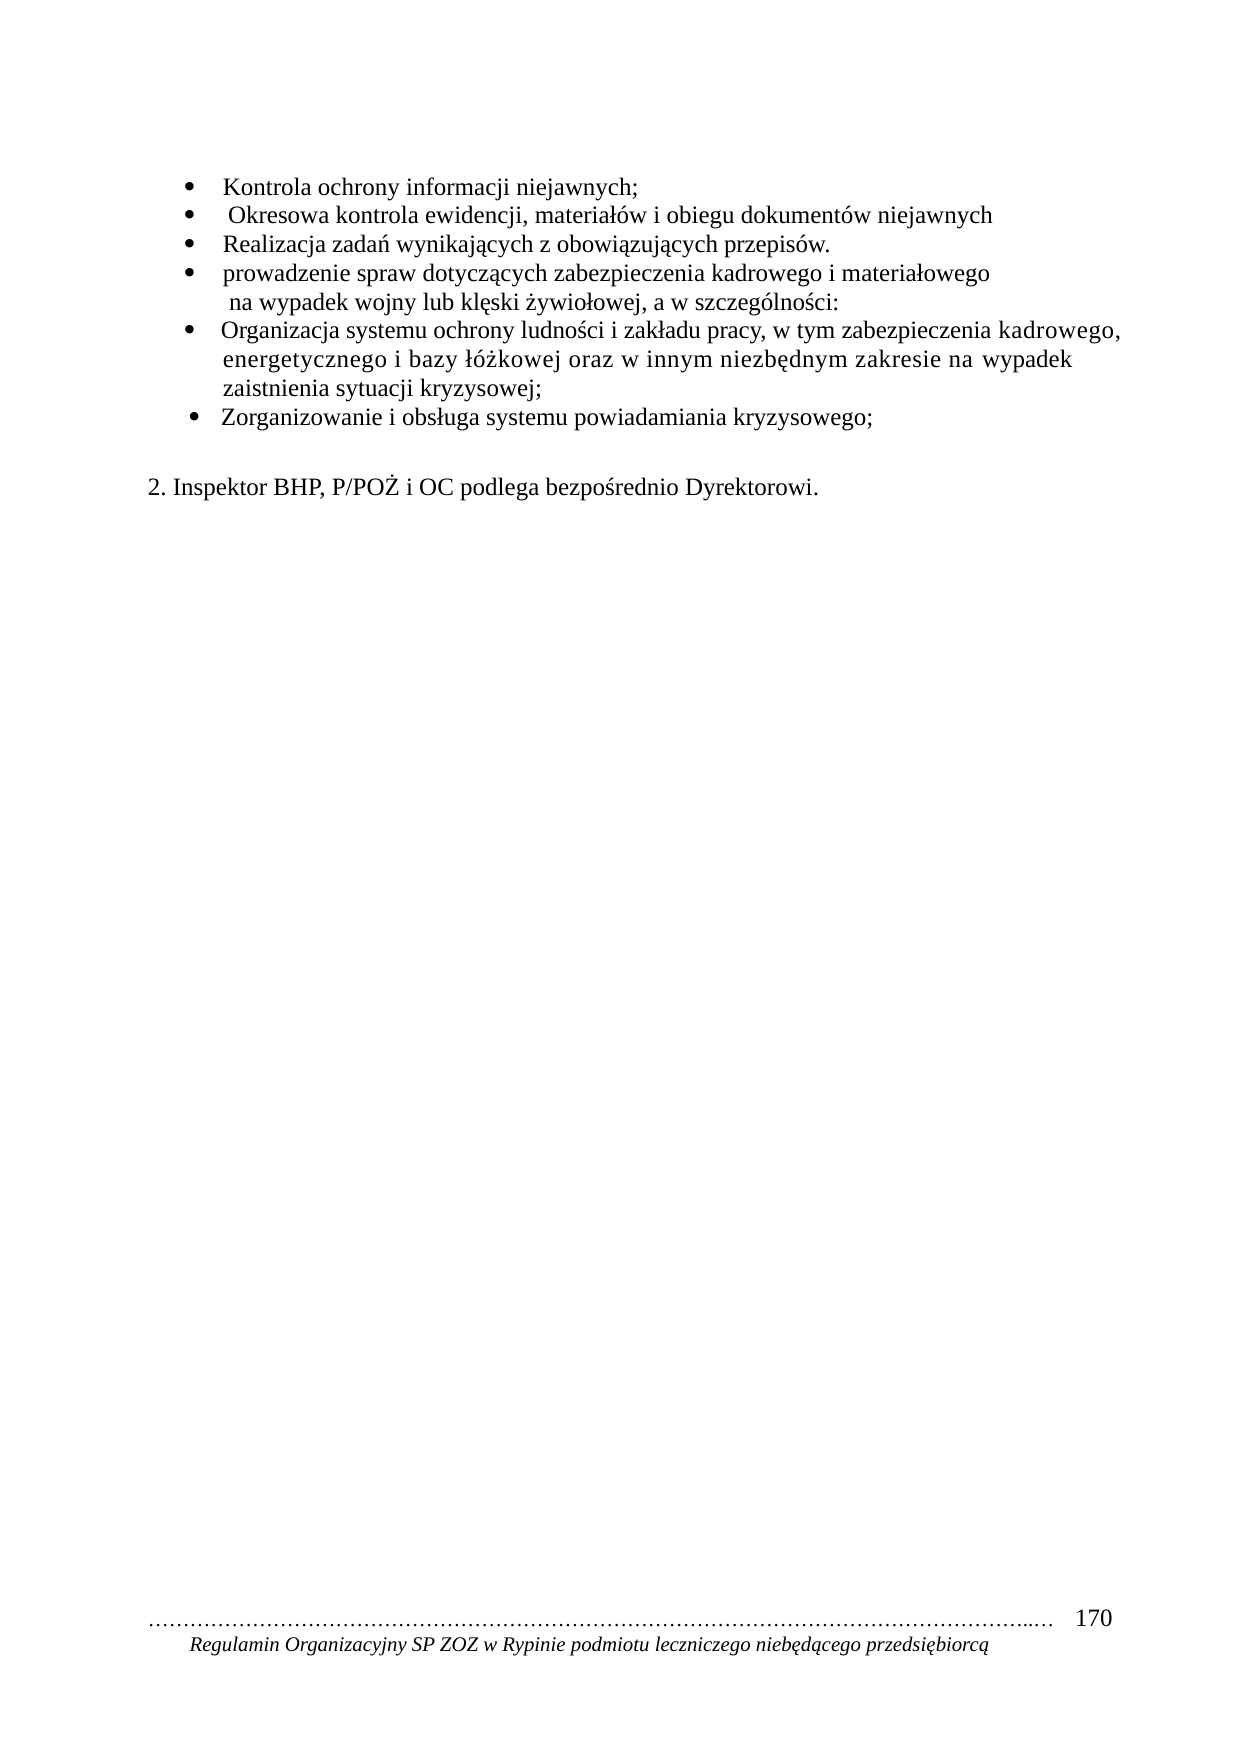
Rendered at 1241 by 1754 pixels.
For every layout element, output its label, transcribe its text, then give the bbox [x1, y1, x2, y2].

list Organizacja systemu ochrony ludności i zakładu pracy, w tym zabezpieczenia kadrowego, energetycznego i bazy łóżkowej oraz w innym niezbędnym zakresie na wypadek zaistnienia sytuacji kryzysowej; [185, 315, 1137, 402]
list Zorganizowanie i obsługa systemu powiadamiania kryzysowego; [190, 402, 1137, 430]
list Kontrola ochrony informacji niejawnych; [185, 172, 1136, 200]
list prowadzenie spraw dotyczących zabezpieczenia kadrowego i materiałowego [185, 258, 1136, 287]
list Realizacja zadań wynikających z obowiązujących przepisów. [185, 229, 1136, 258]
text na wypadek wojny lub klęski żywiołowej, a w szczególności: [148, 287, 1137, 315]
text 2. Inspektor BHP, P/POŻ i OC podlega bezpośrednio Dyrektorowi. [148, 472, 1137, 500]
list Okresowa kontrola ewidencji, materiałów i obiegu dokumentów niejawnych [185, 200, 1136, 229]
